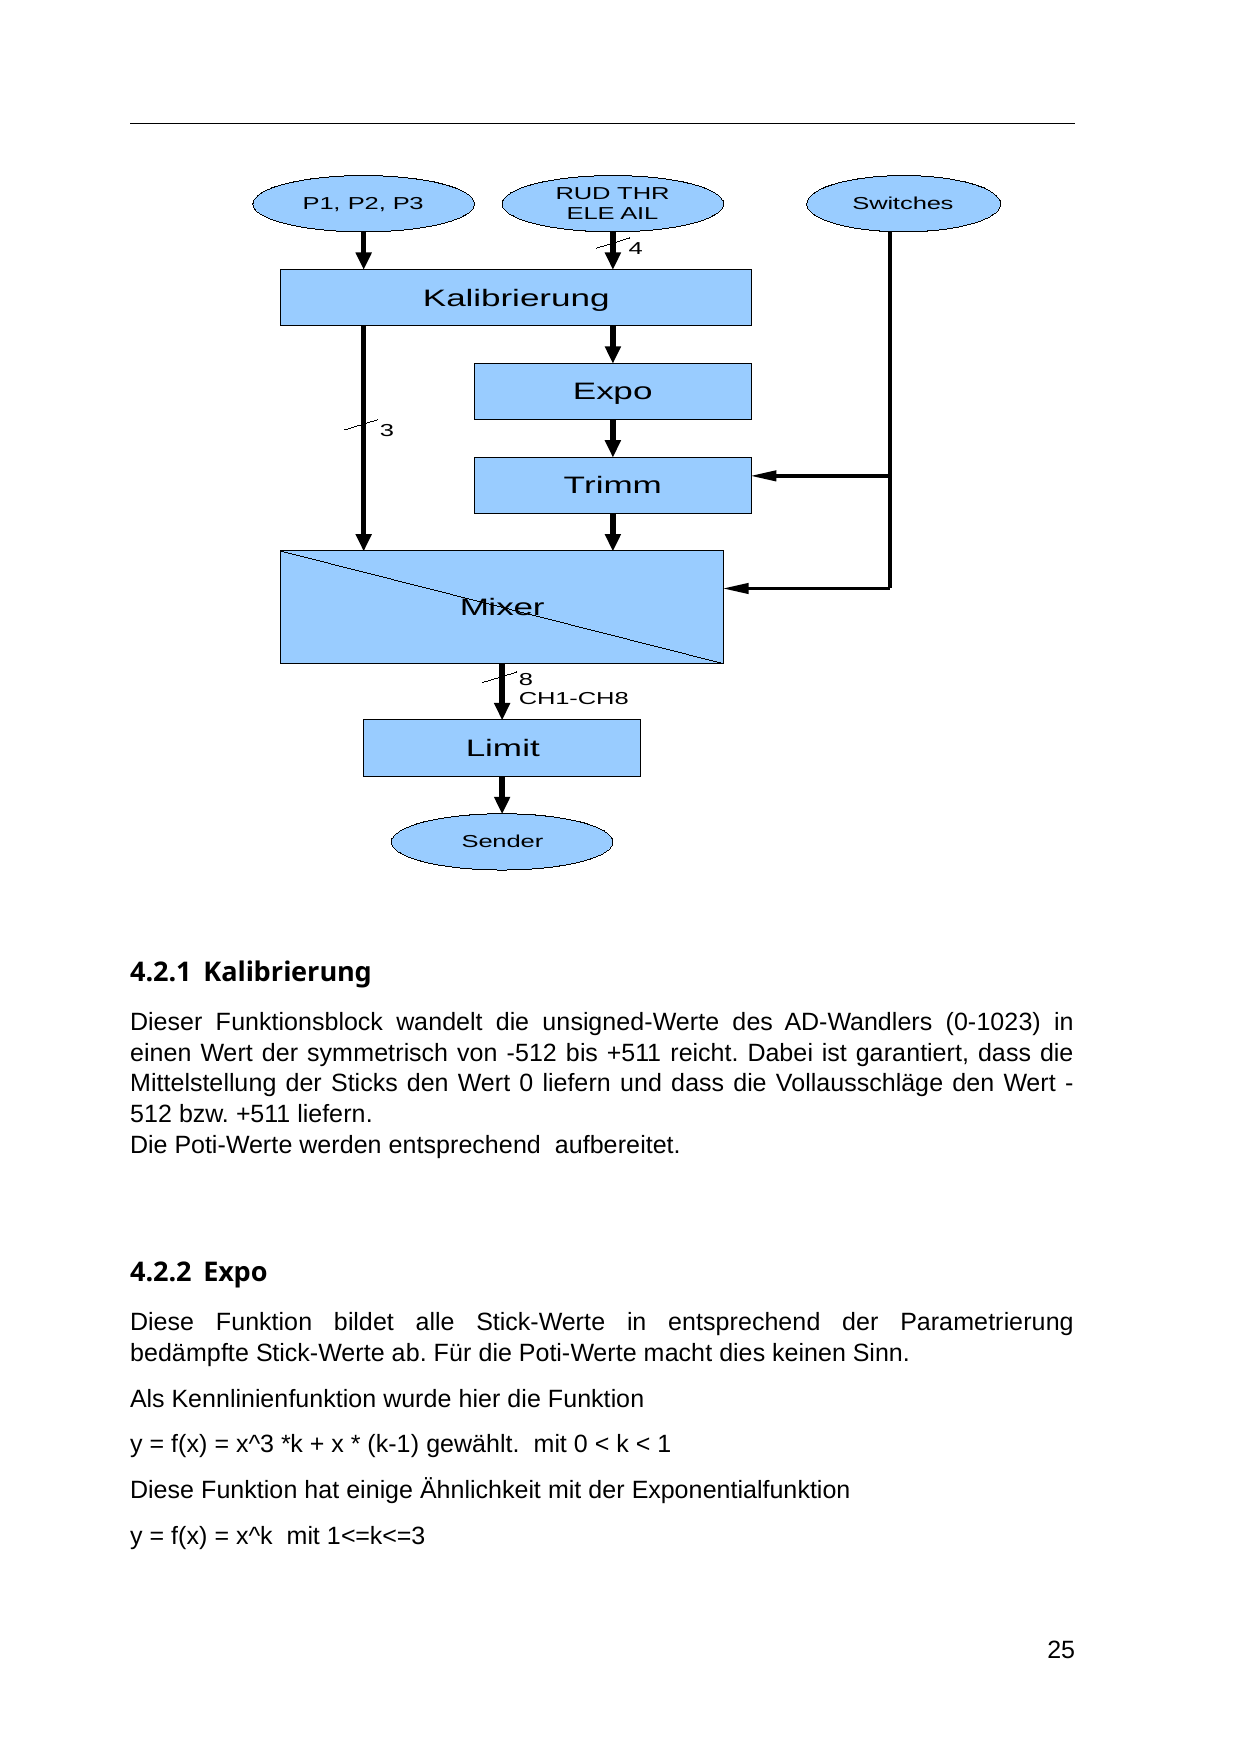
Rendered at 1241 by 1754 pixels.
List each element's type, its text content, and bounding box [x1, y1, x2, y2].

text y = f(x) = x^3 *k + x * (k-1) gewählt. mit 0 < k < 1 [130, 1430, 1075, 1458]
subtitle Expo [130, 1253, 1075, 1290]
text Die Poti-Werte werden entsprechend aufbereitet. [130, 1131, 1075, 1159]
text Dieser Funktionsblock wandelt die unsigned-Werte des AD-Wandlers (0-1023) in einen Wert der symmetrisch von -512 bis +511 reicht. Dabei ist garantiert, dass die Mittelstellung der Sticks den Wert 0 liefern und dass die Vollausschläge den Wert -512 bzw. +511 liefern. [130, 1008, 1075, 1128]
subtitle Kalibrierung [130, 952, 1075, 989]
text Diese Funktion bildet alle Stick-Werte in entsprechend der Parametrierung bedämpfte Stick-Werte ab. Für die Poti-Werte macht dies keinen Sinn. [130, 1308, 1075, 1367]
text Diese Funktion hat einige Ähnlichkeit mit der Exponentialfunktion [130, 1476, 1075, 1504]
text Als Kennlinienfunktion wurde hier die Funktion [130, 1385, 1075, 1413]
text y = f(x) = x^k mit 1<=k<=3 [130, 1522, 1075, 1550]
